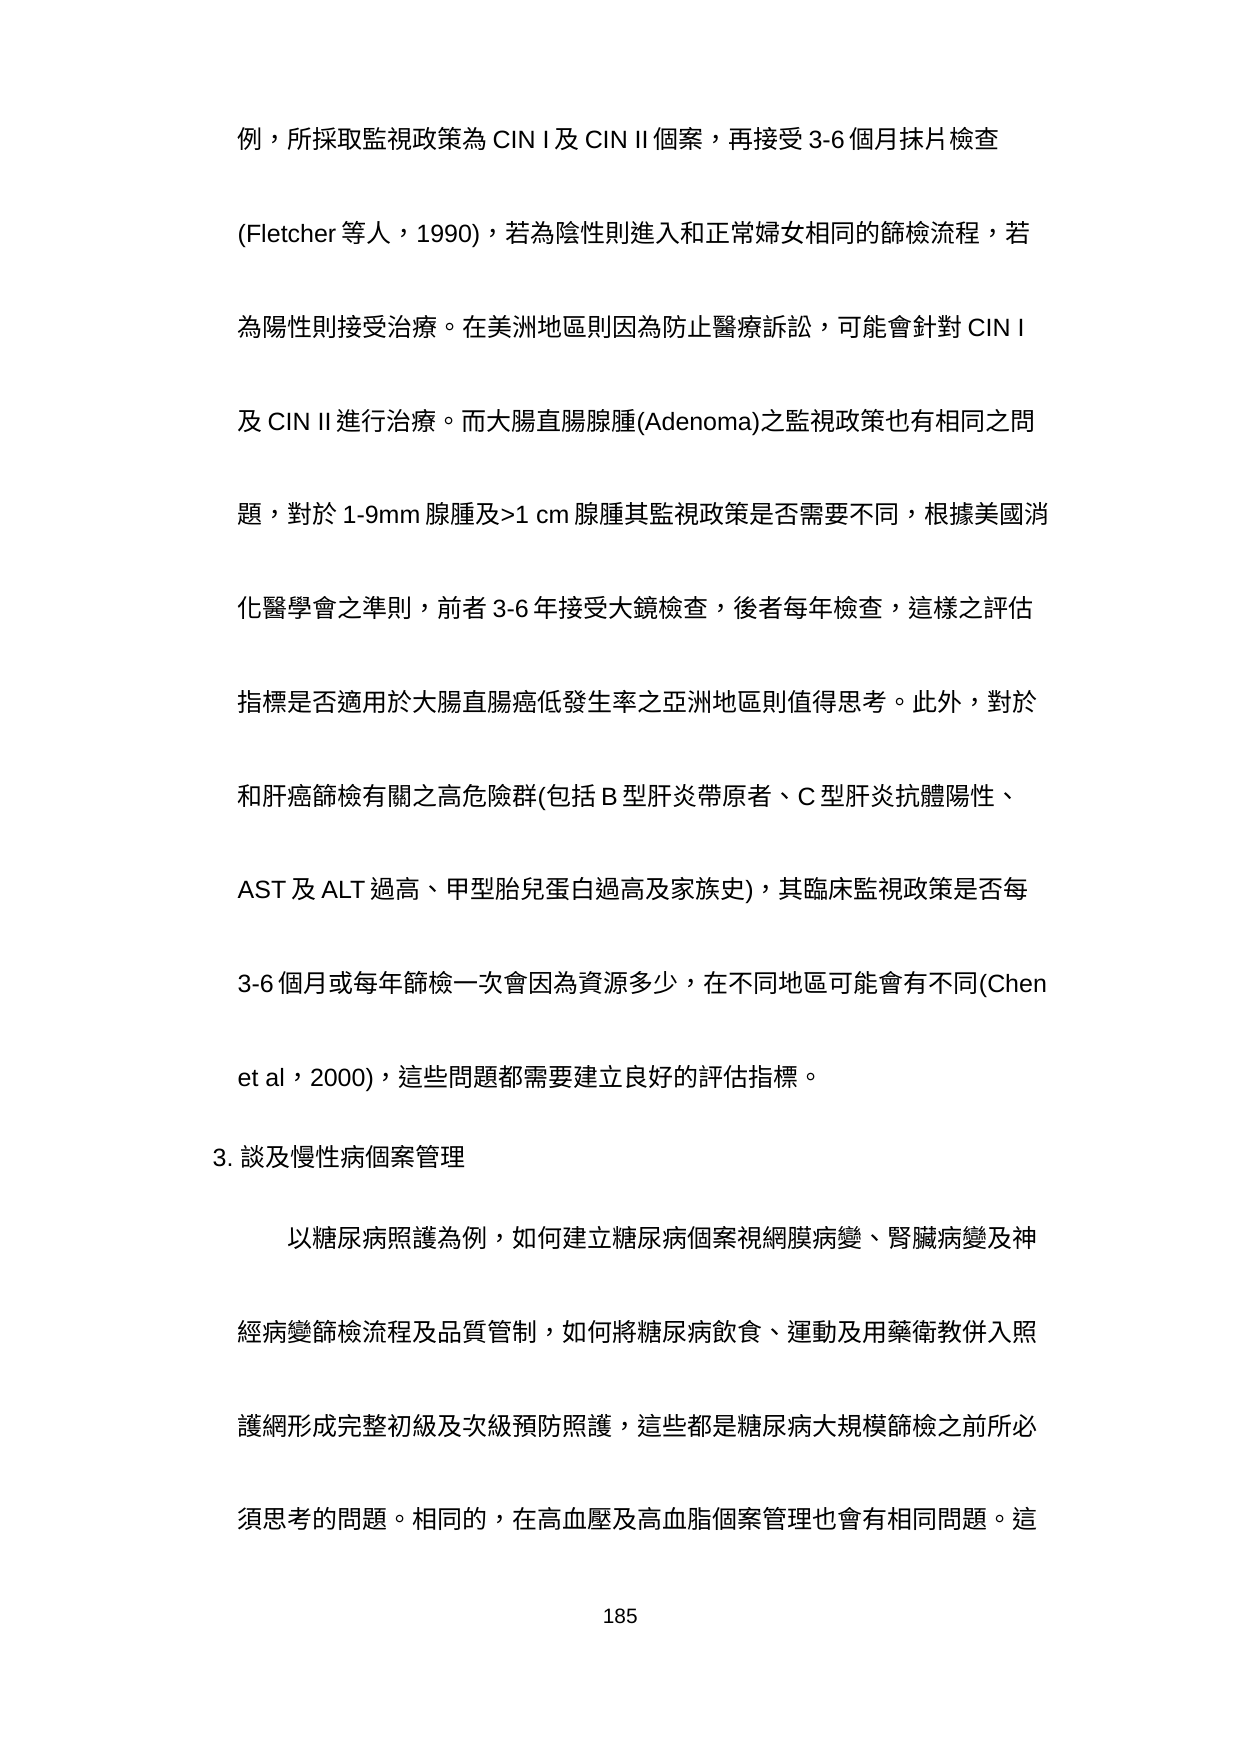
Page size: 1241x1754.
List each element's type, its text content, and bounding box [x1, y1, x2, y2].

text 3. 談及慢性病個案管理 [187, 1114, 1053, 1177]
text 例，所採取監視政策為CIN I及CIN II個案，再接受3-6個月抹片檢查(Fletcher等人，1990)，若為陰性則進入和正常婦女相同的篩檢流程，若為陽性則接受治療。在美洲地區則因為防止醫療訴訟，可能會針對CIN I及CIN II進行治療。而大腸直腸腺腫(Adenoma)之監視政策也有相同之問題，對於1-9mm腺腫及>1 cm腺腫其監視政策是否需要不同，根據美國消化醫學會之準則，前者3-6年接受大鏡檢查，後者每年檢查，這樣之評估指標是否適用於大腸直腸癌低發生率之亞洲地區則值得思考。此外，對於和肝癌篩檢有關之高危險群(包括B型肝炎帶原者、C型肝炎抗體陽性、AST及ALT過高、甲型胎兒蛋白過高及家族史)，其臨床監視政策是否每3-6個月或每年篩檢一次會因為資源多少，在不同地區可能會有不同(Chen et al，2000)，這些問題都需要建立良好的評估指標。 [237, 96, 1053, 1096]
text 以糖尿病照護為例，如何建立糖尿病個案視網膜病變、腎臟病變及神經病變篩檢流程及品質管制，如何將糖尿病飲食、運動及用藥衛教併入照護網形成完整初級及次級預防照護，這些都是糖尿病大規模篩檢之前所必須思考的問題。相同的，在高血壓及高血脂個案管理也會有相同問題。這 [237, 1195, 1053, 1539]
